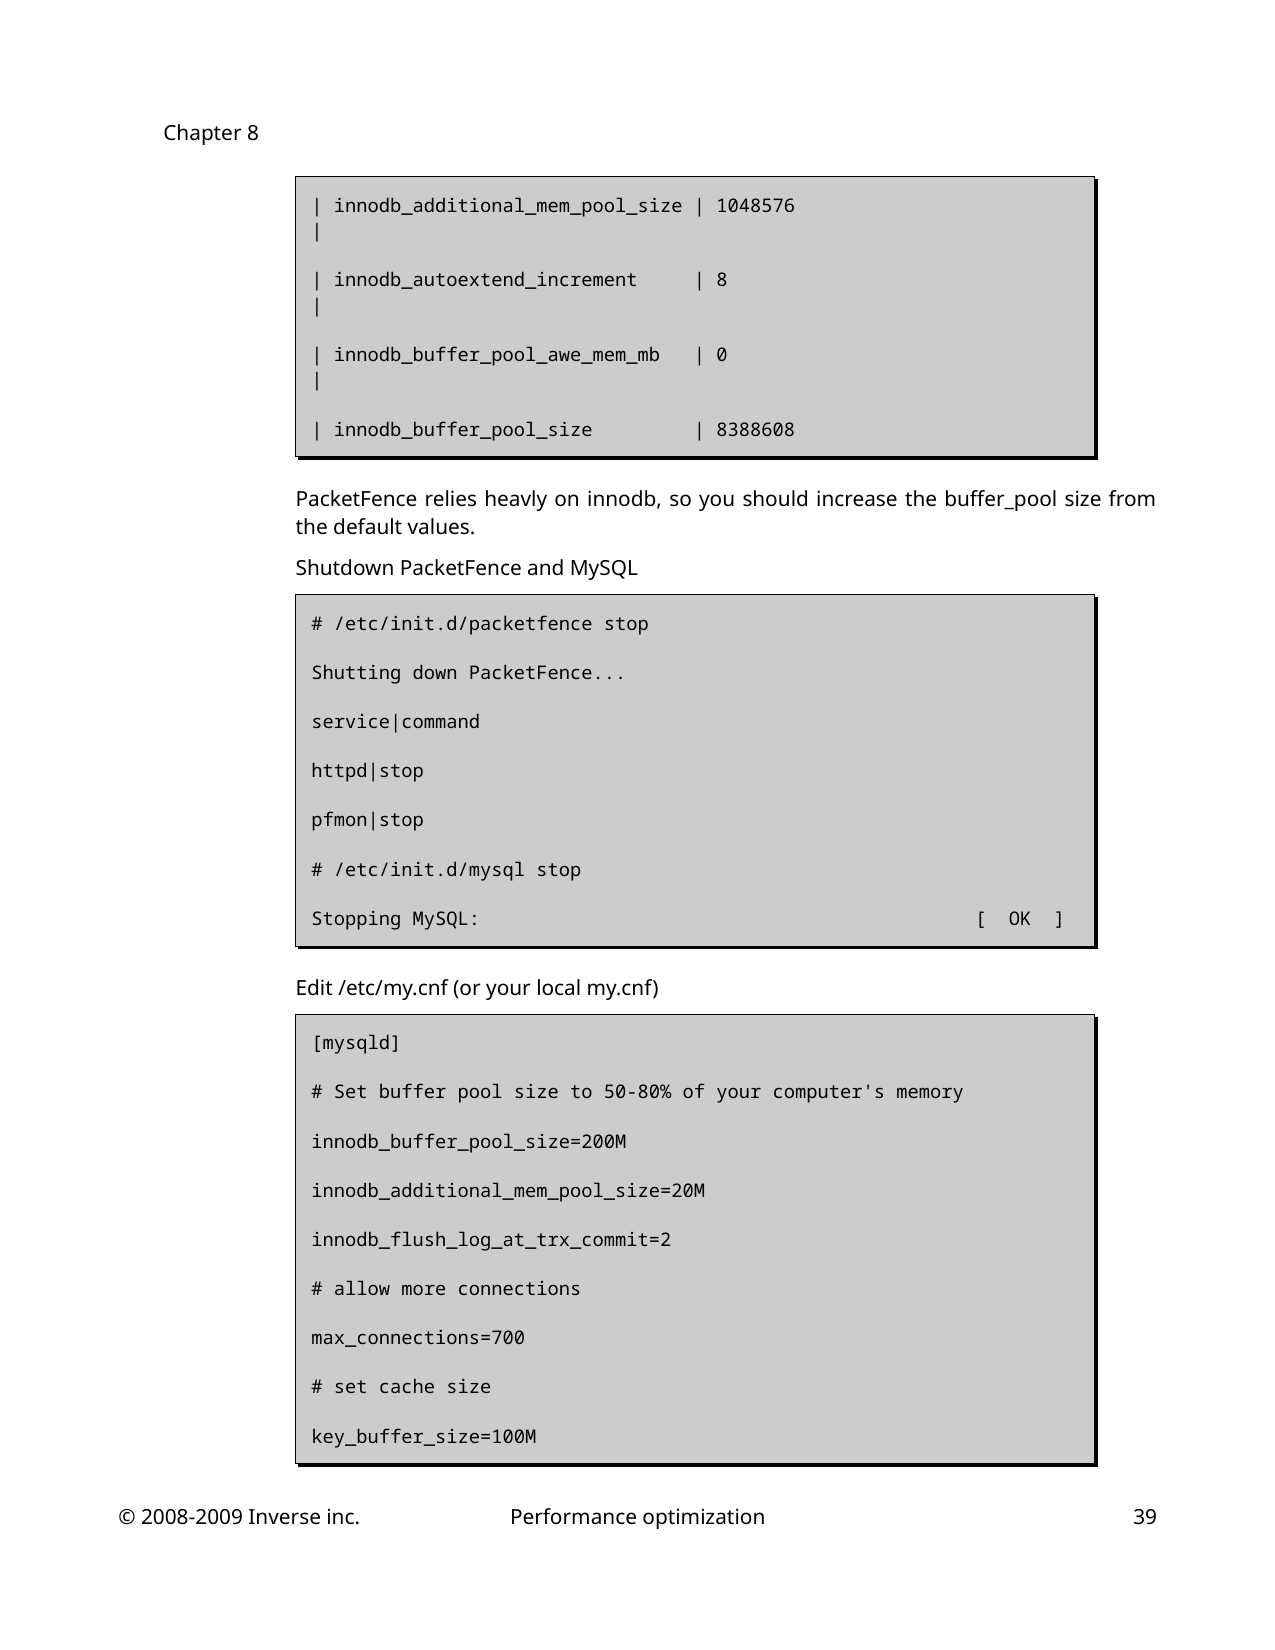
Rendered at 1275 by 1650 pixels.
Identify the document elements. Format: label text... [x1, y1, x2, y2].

text Stopping MySQL: [ OK ] [296, 889, 1094, 946]
text Shutdown PacketFence and MySQL [295, 553, 1157, 582]
text PacketFence relies heavly on innodb, so you should increase the buffer_pool size from the default values. [295, 484, 1157, 541]
text # Set buffer pool size to 50-80% of your computer's memory [296, 1063, 1094, 1104]
text | innodb_additional_mem_pool_size | 1048576 | [296, 177, 1094, 243]
text httpd|stop [296, 742, 1094, 783]
text [mysqld] [296, 1015, 1094, 1055]
text | innodb_autoextend_increment | 8 | [296, 251, 1094, 318]
text Shutting down PacketFence... [296, 643, 1094, 685]
text innodb_flush_log_at_trx_commit=2 [296, 1211, 1094, 1252]
text # /etc/init.d/mysql stop [296, 840, 1094, 881]
text service|command [296, 692, 1094, 734]
text | innodb_buffer_pool_awe_mem_mb | 0 | [296, 325, 1094, 392]
text Edit /etc/my.cnf (or your local my.cnf) [295, 973, 1157, 1001]
text max_connections=700 [296, 1309, 1094, 1350]
text # /etc/init.d/packetfence stop [296, 595, 1094, 636]
text # set cache size [296, 1358, 1094, 1399]
text innodb_additional_mem_pool_size=20M [296, 1161, 1094, 1203]
text # allow more connections [296, 1260, 1094, 1301]
text | innodb_buffer_pool_size | 8388608 [296, 400, 1094, 456]
text pfmon|stop [296, 791, 1094, 832]
text key_buffer_size=100M [296, 1407, 1094, 1463]
text innodb_buffer_pool_size=200M [296, 1112, 1094, 1153]
